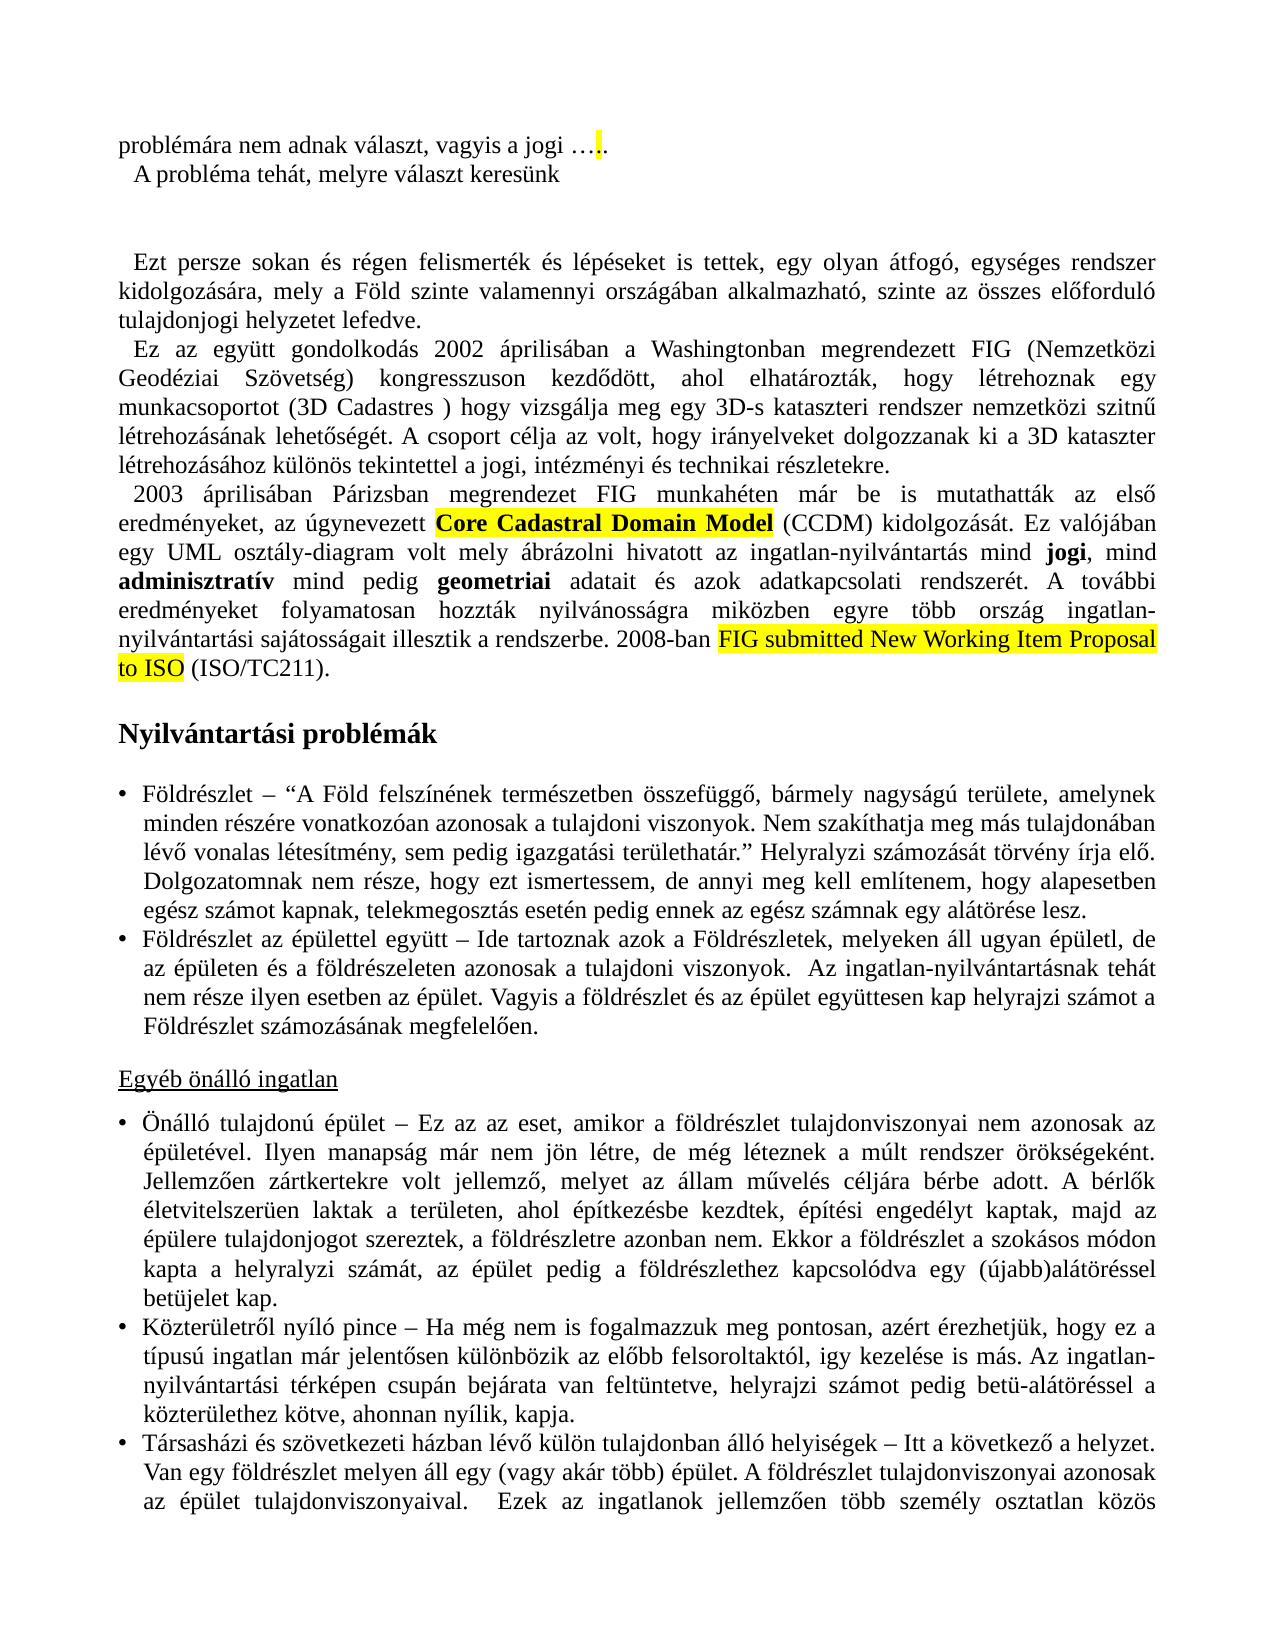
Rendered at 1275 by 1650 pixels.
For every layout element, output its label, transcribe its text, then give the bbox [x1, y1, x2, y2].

text Ezt persze sokan és régen felismerték és lépéseket is tettek, egy olyan átfogó, egységes rendszer kidolgozására, mely a Föld szinte valamennyi országában alkalmazható, szinte az összes előforduló tulajdonjogi helyzetet lefedve. [118, 246, 1157, 334]
list Társasházi és szövetkezeti házban lévő külön tulajdonban álló helyiségek – Itt a következő a helyzet. Van egy földrészlet melyen áll egy (vagy akár több) épület. A földrészlet tulajdonviszonyai azonosak az épület tulajdonviszonyaival. Ezek az ingatlanok jellemzően több személy osztatlan közös [118, 1428, 1157, 1515]
text Nyilvántartási problémák [118, 716, 1157, 749]
text Egyéb önálló ingatlan [118, 1064, 1157, 1093]
text problémára nem adnak választ, vagyis a jogi ….. [118, 130, 1157, 159]
text 2003 áprilisában Párizsban megrendezet FIG munkahéten már be is mutathatták az első eredményeket, az úgynevezett Core Cadastral Domain Model (CCDM) kidolgozását. Ez valójában egy UML osztály-diagram volt mely ábrázolni hivatott az ingatlan-nyilvántartás mind jogi, mind adminisztratív mind pedig geometriai adatait és azok adatkapcsolati rendszerét. A további eredményeket folyamatosan hozzták nyilvánosságra miközben egyre több ország ingatlan-nyilvántartási sajátosságait illesztik a rendszerbe. 2008-ban FIG submitted New Working Item Proposal to ISO (ISO/TC211). [118, 479, 1157, 682]
list Földrészlet az épülettel együtt – Ide tartoznak azok a Földrészletek, melyeken áll ugyan épületl, de az épületen és a földrészeleten azonosak a tulajdoni viszonyok. Az ingatlan-nyilvántartásnak tehát nem része ilyen esetben az épület. Vagyis a földrészlet és az épület együttesen kap helyrajzi számot a Földrészlet számozásának megfelelően. [118, 924, 1157, 1040]
text A probléma tehát, melyre választ keresünk [118, 159, 1157, 188]
list Földrészlet – “A Föld felszínének természetben összefüggő, bármely nagyságú területe, amelynek minden részére vonatkozóan azonosak a tulajdoni viszonyok. Nem szakíthatja meg más tulajdonában lévő vonalas létesítmény, sem pedig igazgatási területhatár.” Helyralyzi számozását törvény írja elő. Dolgozatomnak nem része, hogy ezt ismertessem, de annyi meg kell említenem, hogy alapesetben egész számot kapnak, telekmegosztás esetén pedig ennek az egész számnak egy alátörése lesz. [118, 778, 1157, 924]
list Közterületről nyíló pince – Ha még nem is fogalmazzuk meg pontosan, azért érezhetjük, hogy ez a típusú ingatlan már jelentősen különbözik az előbb felsoroltaktól, igy kezelése is más. Az ingatlan-nyilvántartási térképen csupán bejárata van feltüntetve, helyrajzi számot pedig betü-alátöréssel a közterülethez kötve, ahonnan nyílik, kapja. [118, 1312, 1157, 1428]
list Önálló tulajdonú épület – Ez az az eset, amikor a földrészlet tulajdonviszonyai nem azonosak az épületével. Ilyen manapság már nem jön létre, de még léteznek a múlt rendszer örökségeként. Jellemzően zártkertekre volt jellemző, melyet az állam művelés céljára bérbe adott. A bérlők életvitelszerüen laktak a területen, ahol építkezésbe kezdtek, építési engedélyt kaptak, majd az épülere tulajdonjogot szereztek, a földrészletre azonban nem. Ekkor a földrészlet a szokásos módon kapta a helyralyzi számát, az épület pedig a földrészlethez kapcsolódva egy (újabb)alátöréssel betüjelet kap. [118, 1108, 1157, 1312]
text Ez az együtt gondolkodás 2002 áprilisában a Washingtonban megrendezett FIG (Nemzetközi Geodéziai Szövetség) kongresszuson kezdődött, ahol elhatározták, hogy létrehoznak egy munkacsoportot (3D Cadastres ) hogy vizsgálja meg egy 3D-s kataszteri rendszer nemzetközi szitnű létrehozásának lehetőségét. A csoport célja az volt, hogy irányelveket dolgozzanak ki a 3D kataszter létrehozásához különös tekintettel a jogi, intézményi és technikai részletekre. [118, 334, 1157, 479]
